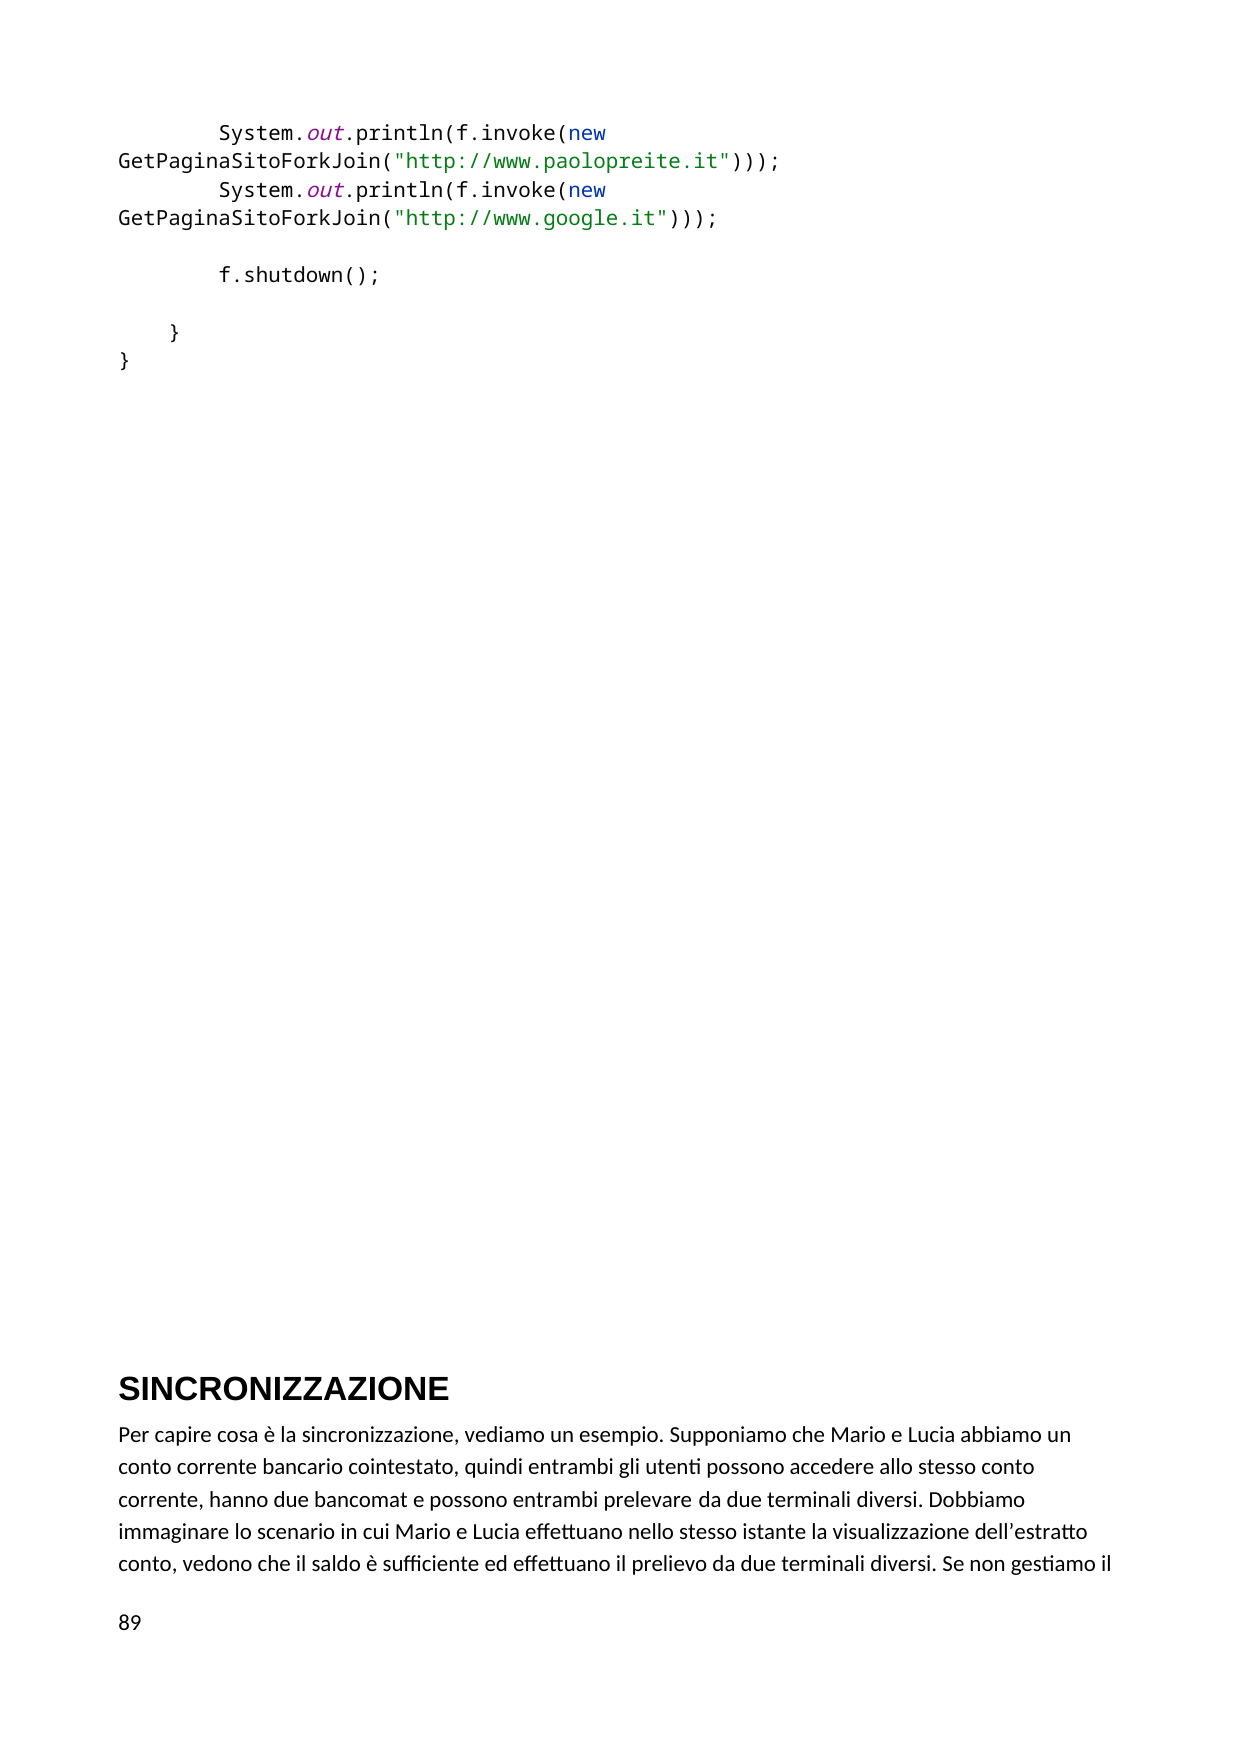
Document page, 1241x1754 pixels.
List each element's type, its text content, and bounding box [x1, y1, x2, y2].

text Per capire cosa è la sincronizzazione, vediamo un esempio. Supponiamo che Mario e Lucia abbiamo un conto corrente bancario cointestato, quindi entrambi gli utenti possono accedere allo stesso conto corrente, hanno due bancomat e possono entrambi prelevare da due terminali diversi. Dobbiamo immaginare lo scenario in cui Mario e Lucia effettuano nello stesso istante la visualizzazione dell’estratto conto, vedono che il saldo è sufficiente ed effettuano il prelievo da due terminali diversi. Se non gestiamo il [118, 1420, 1122, 1577]
subtitle SINCRONIZZAZIONE [118, 1369, 1122, 1408]
text System.out.println(f.invoke(new GetPaginaSitoForkJoin("http://www.paolopreite.it"))); System.out.println(f.invoke(new GetPaginaSitoForkJoin("http://www.google.it"))); f.shutdown(); } } [118, 118, 1122, 374]
